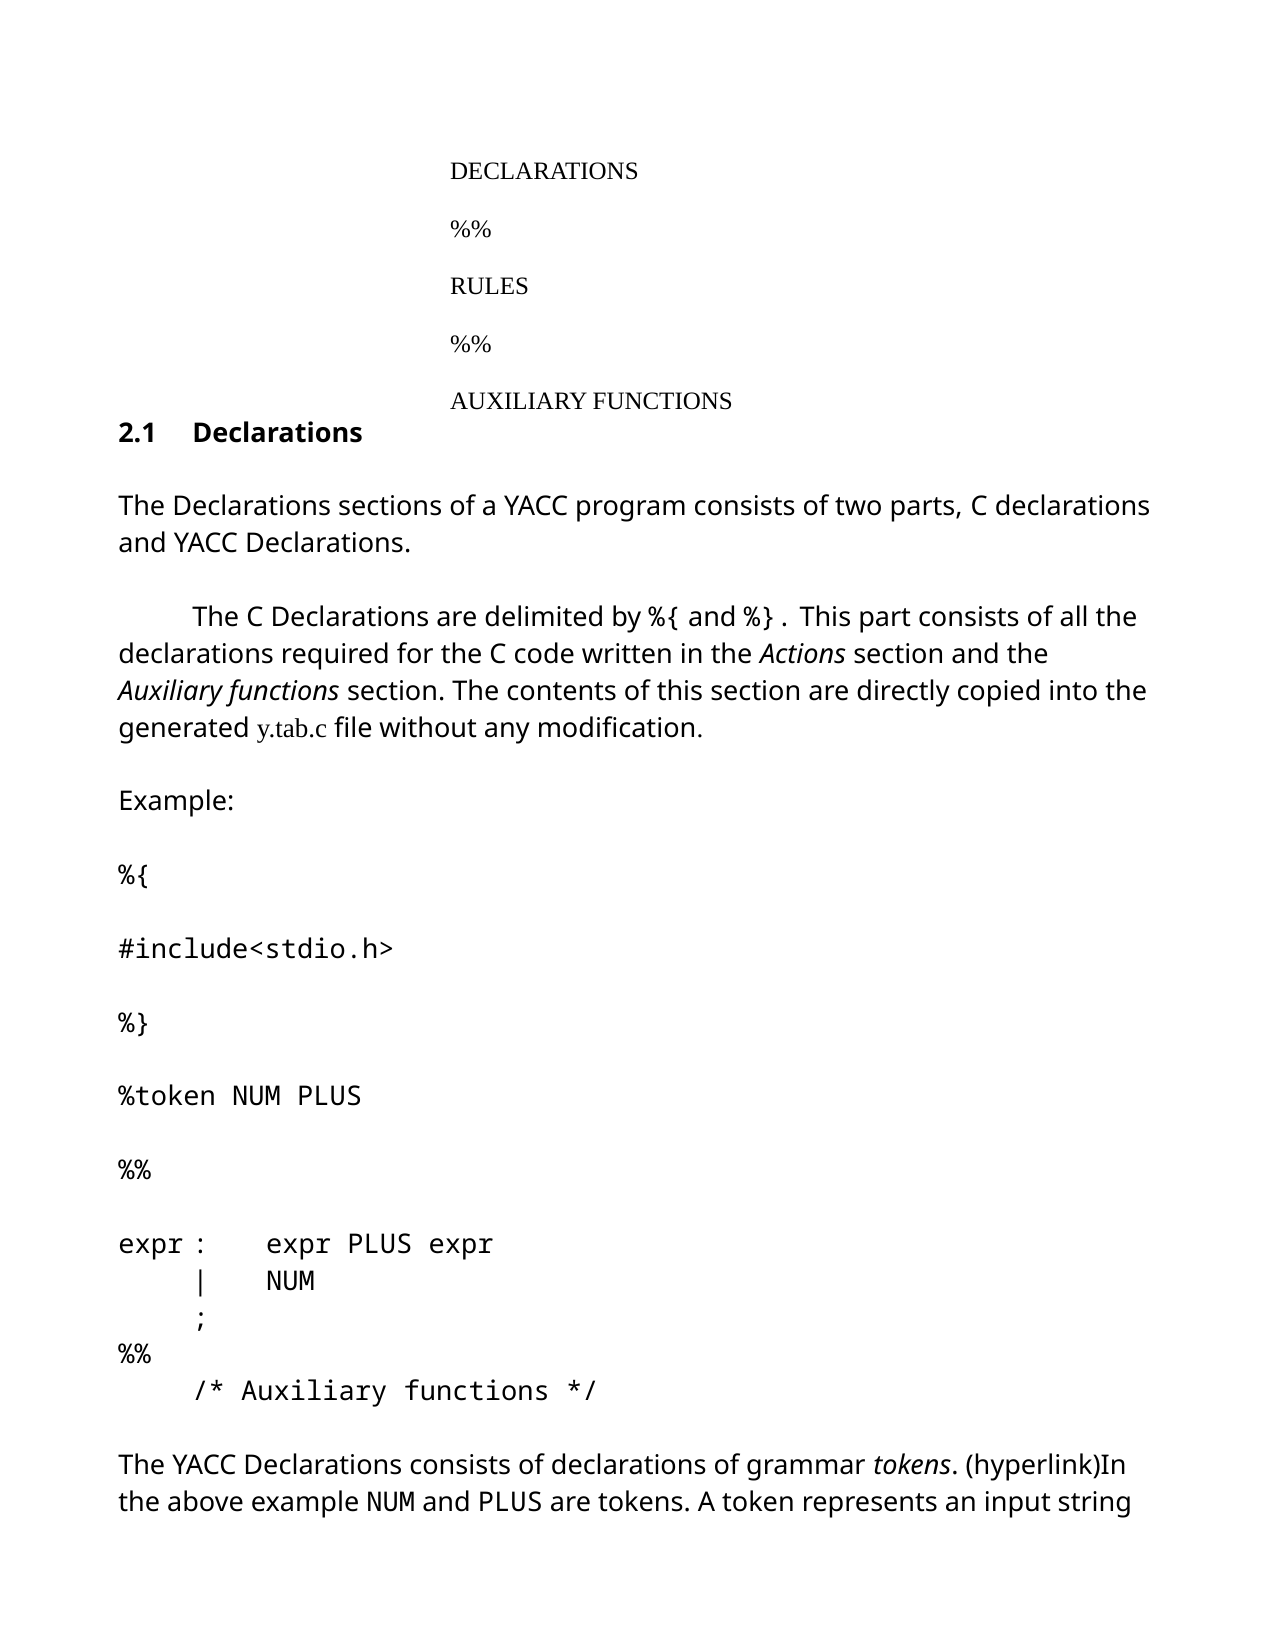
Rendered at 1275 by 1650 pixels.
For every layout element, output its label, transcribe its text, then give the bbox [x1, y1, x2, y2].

text %{ [118, 856, 1157, 892]
text %% [118, 1151, 1157, 1187]
text #include<stdio.h> [118, 929, 1157, 966]
text ; [118, 1298, 1157, 1335]
text /* Auxiliary functions */ [118, 1372, 1157, 1409]
text 2.1 Declarations [118, 413, 1157, 450]
text The C Declarations are delimited by %{ and %}. This part consists of all the declarations required for the C code written in the Actions section and the Auxiliary functions section. The contents of this section are directly copied into the generated y.tab.c file without any modification. [118, 597, 1157, 745]
text The YACC Declarations consists of declarations of grammar tokens. (hyperlink)In the above example NUM and PLUS are tokens. A token represents an input string [118, 1446, 1157, 1519]
text expr : expr PLUS expr [118, 1224, 1157, 1261]
text %% [118, 1335, 1157, 1372]
text Example: [118, 782, 1157, 819]
text The Declarations sections of a YACC program consists of two parts, C declarations and YACC Declarations. [118, 487, 1157, 561]
text %} [118, 1003, 1157, 1040]
text | NUM [118, 1261, 1157, 1298]
text %token NUM PLUS [118, 1077, 1157, 1114]
